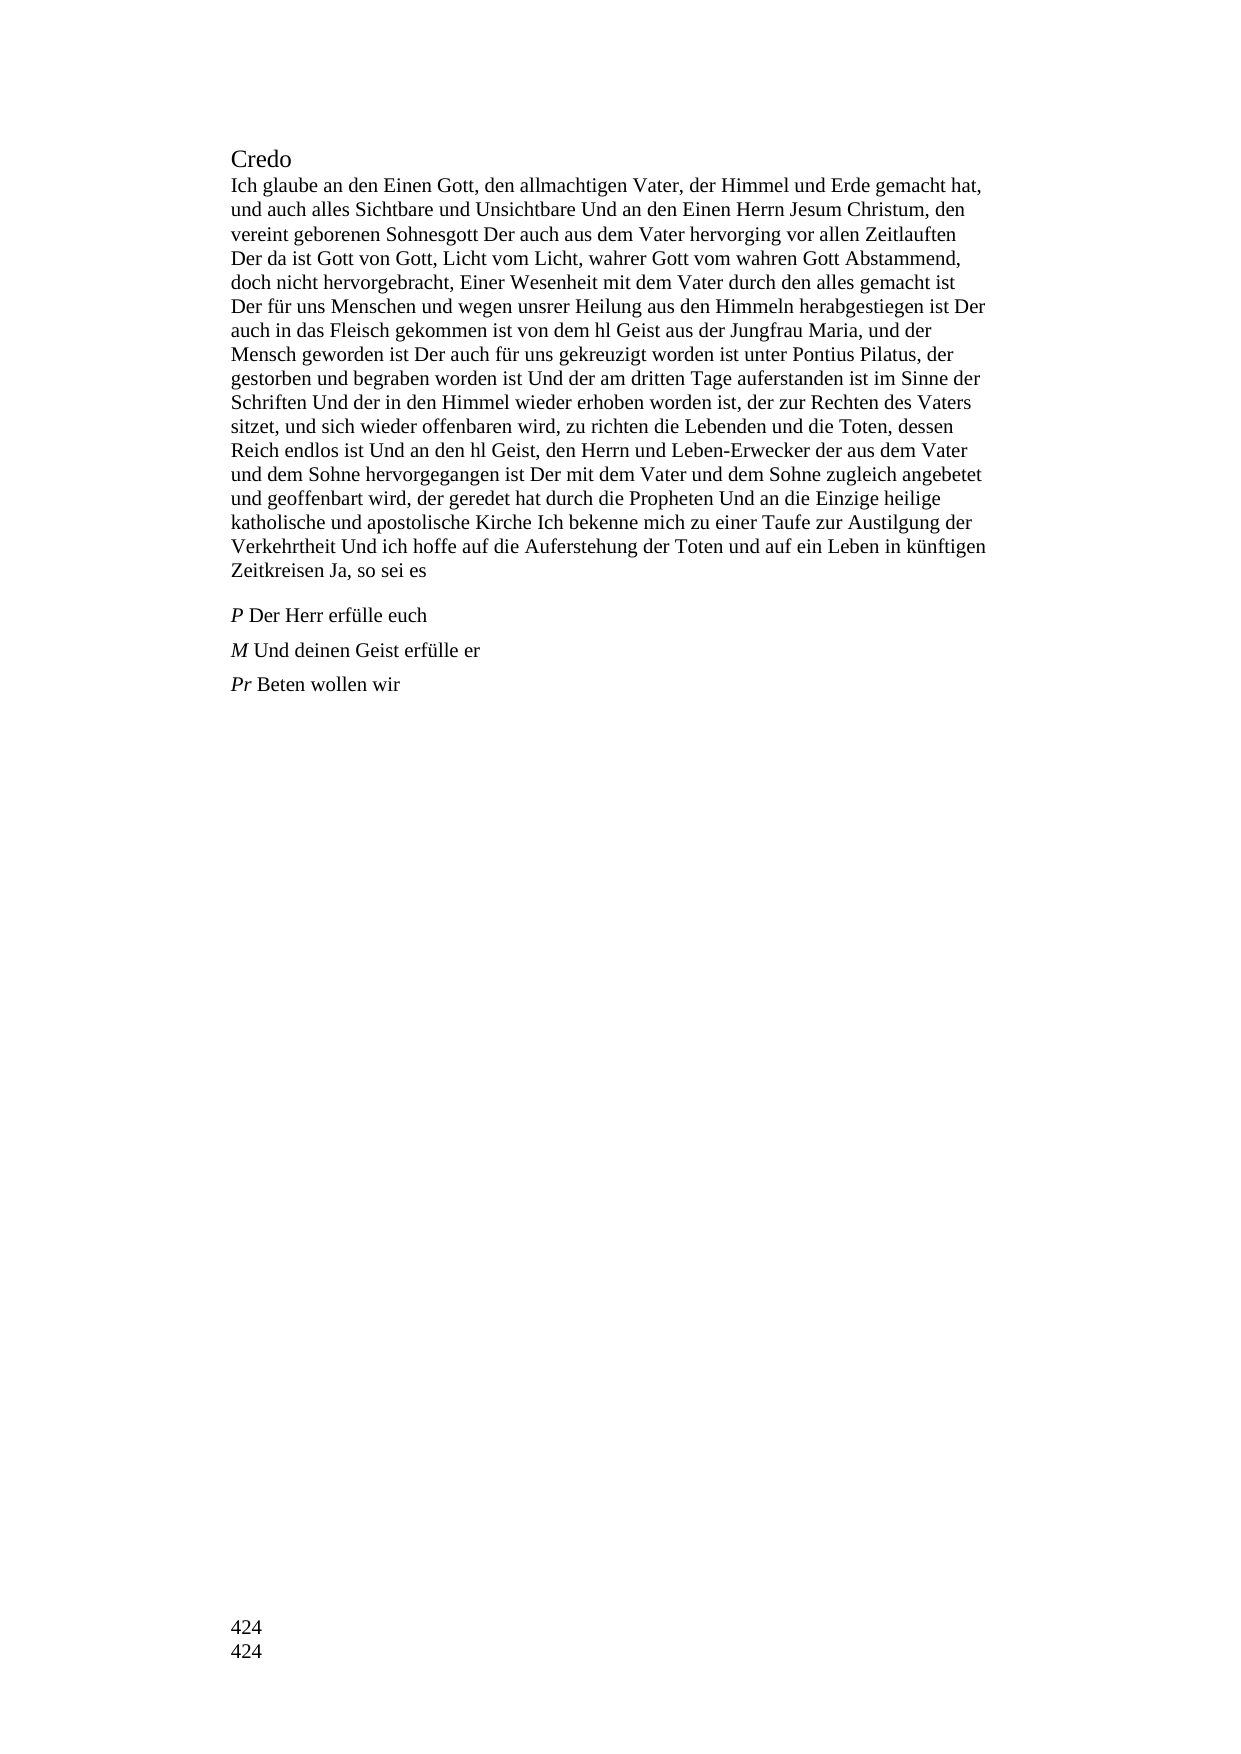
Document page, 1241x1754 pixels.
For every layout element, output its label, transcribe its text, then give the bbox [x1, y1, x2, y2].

text Credo [231, 144, 988, 173]
text P Der Herr erfülle euch [231, 603, 988, 627]
text M Und deinen Geist erfülle er [231, 638, 988, 662]
text Ich glaube an den Einen Gott, den allmachtigen Vater, der Himmel und Erde gemacht hat, und auch alles Sichtbare und Unsichtbare Und an den Einen Herrn Jesum Christum, den vereint geborenen Sohnesgott Der auch aus dem Vater hervorging vor allen Zeitlauften Der da ist Gott von Gott, Licht vom Licht, wahrer Gott vom wahren Gott Abstammend, doch nicht hervorgebracht, Einer Wesenheit mit dem Vater durch den alles gemacht ist Der für uns Menschen und wegen unsrer Heilung aus den Himmeln herabgestiegen ist Der auch in das Fleisch gekommen ist von dem hl Geist aus der Jungfrau Maria, und der Mensch geworden ist Der auch für uns gekreuzigt worden ist unter Pontius Pilatus, der gestorben und begraben worden ist Und der am dritten Tage auferstanden ist im Sinne der Schriften Und der in den Himmel wieder erhoben worden ist, der zur Rechten des Vaters sitzet, und sich wieder offenbaren wird, zu richten die Lebenden und die Toten, dessen Reich endlos ist Und an den hl Geist, den Herrn und Leben-Erwecker der aus dem Vater und dem Sohne hervorgegangen ist Der mit dem Vater und dem Sohne zugleich angebetet und geoffenbart wird, der geredet hat durch die Propheten Und an die Einzige heilige katholische und apostolische Kirche Ich bekenne mich zu einer Taufe zur Austilgung der Verkehrtheit Und ich hoffe auf die Auferstehung der Toten und auf ein Leben in künftigen Zeitkreisen Ja, so sei es [231, 173, 988, 582]
text Pr Beten wollen wir [231, 672, 988, 696]
